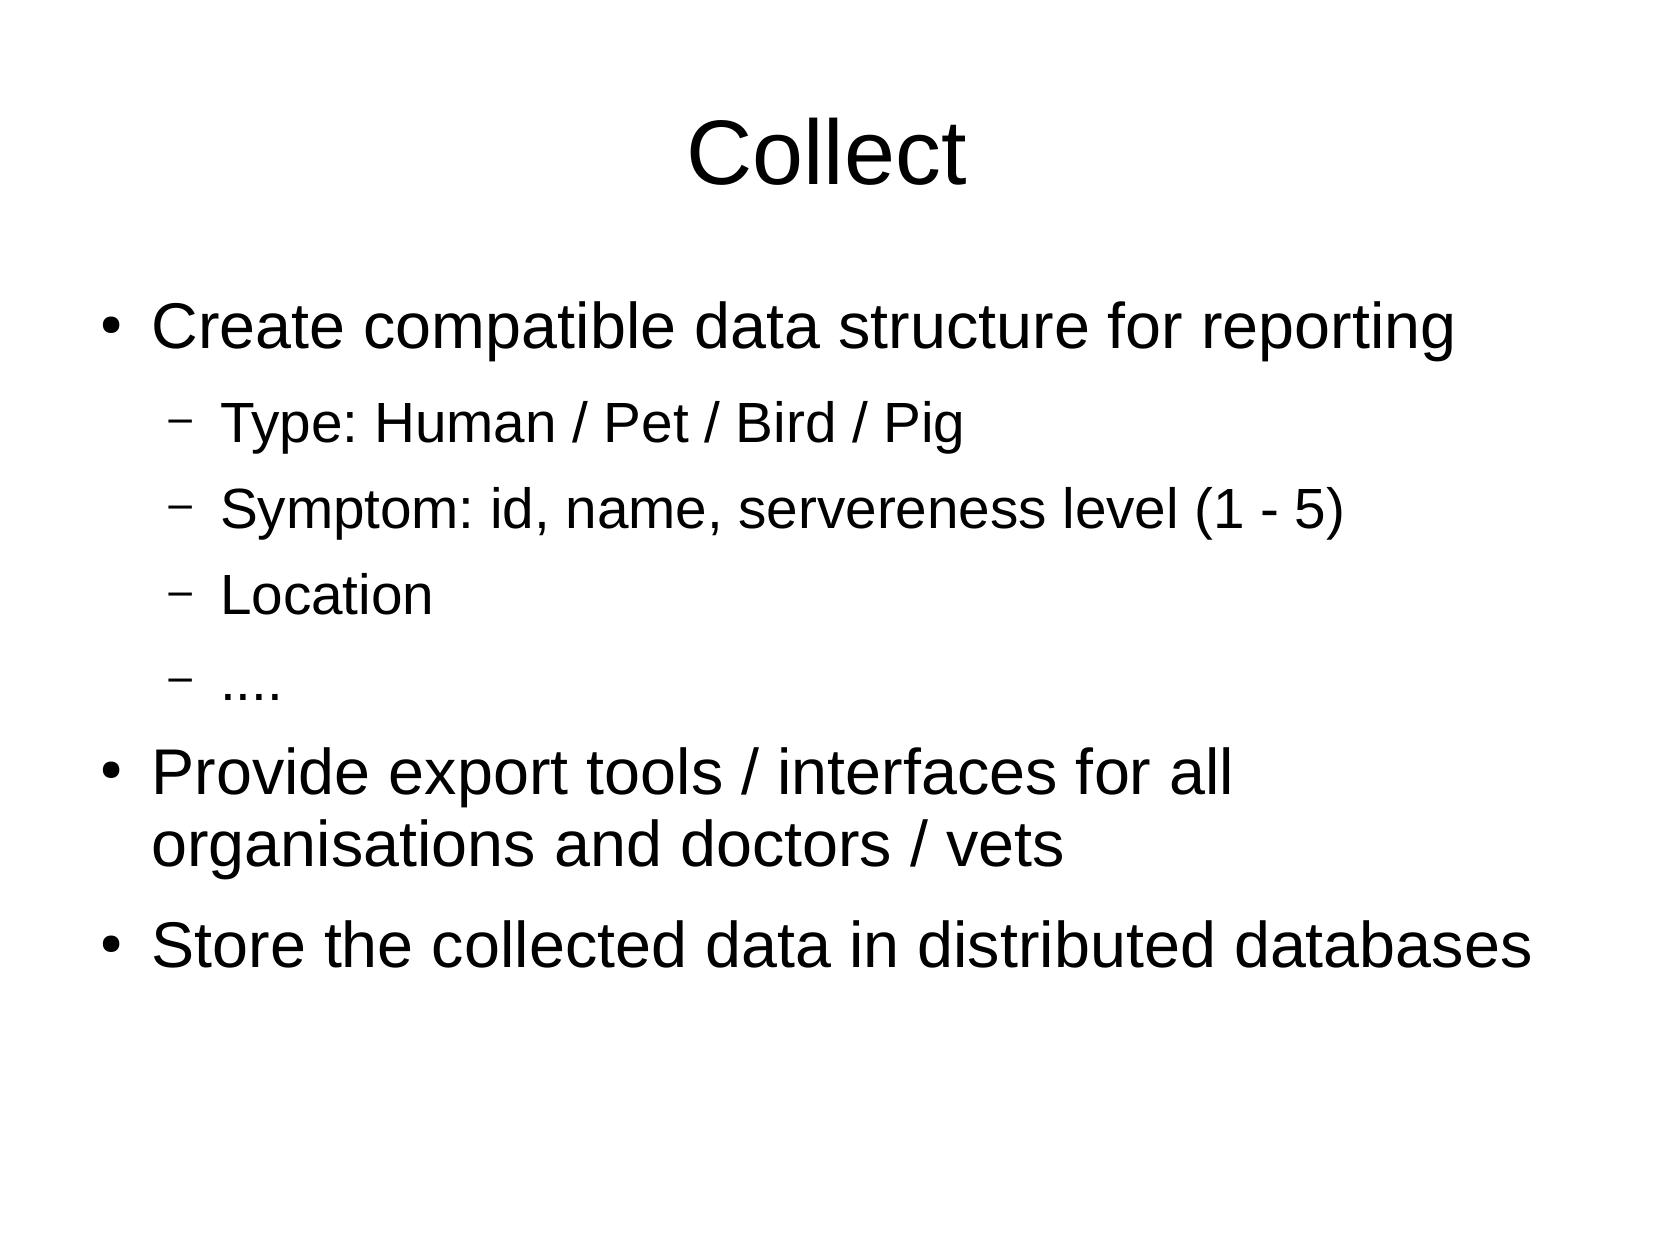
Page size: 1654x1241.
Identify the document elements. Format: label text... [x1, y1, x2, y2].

title Collect [82, 49, 1571, 257]
list Create compatible data structure for reporting Type: Human / Pet / Bird / Pig Symptom: id, name, servereness level (1 - 5) Location .... Provide export tools / interfaces for all organisations and doctors / vets Store the collected data in distributed databases [82, 290, 1538, 1010]
